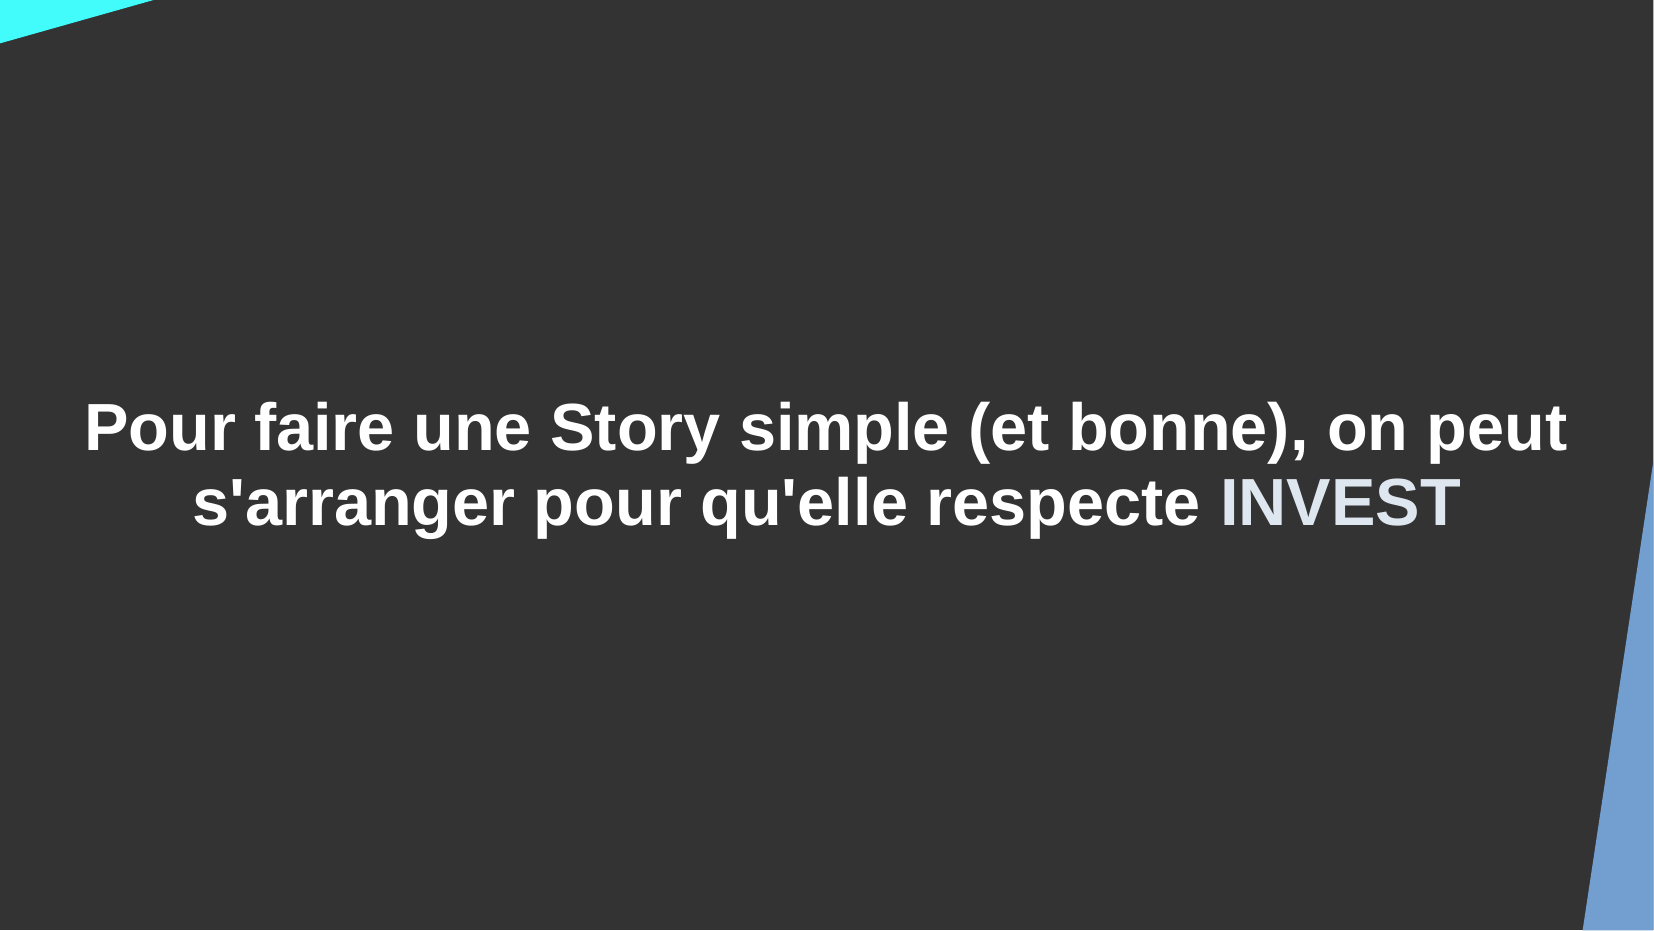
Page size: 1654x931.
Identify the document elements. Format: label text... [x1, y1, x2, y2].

title Pour faire une Story simple (et bonne), on peut s'arranger pour qu'elle respecte INVEST [31, 367, 1622, 563]
text_box [0, 0, 154, 44]
text_box [1582, 456, 1654, 931]
